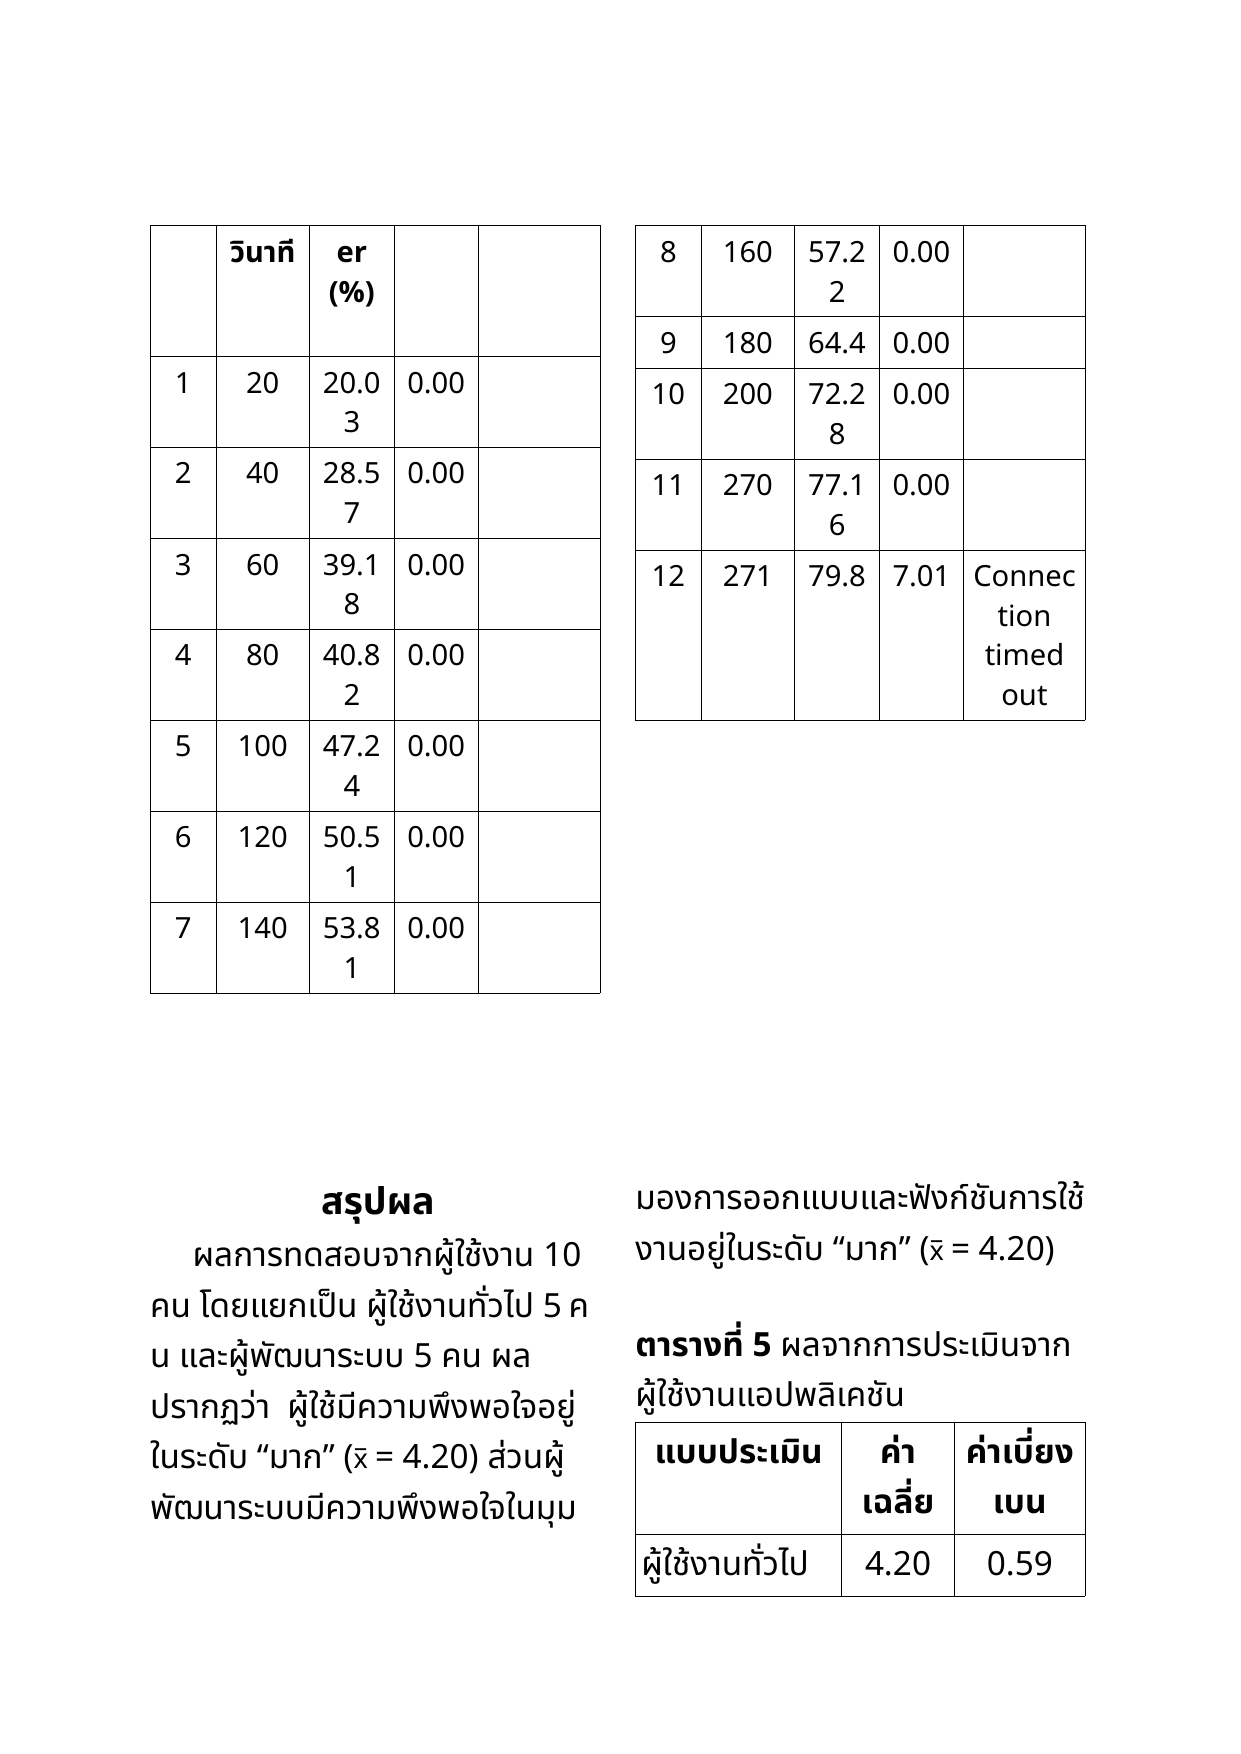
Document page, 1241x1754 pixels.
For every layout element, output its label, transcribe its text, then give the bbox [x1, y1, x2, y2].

text มองการออกแบบและฟังก์ชันการใช้งานอยู่ในระดับ “มาก” (x̅ = 4.20) [635, 1174, 1091, 1275]
table_header แบบประเมิน [636, 1423, 841, 1534]
text ผลการทดสอบจากผู้ใช้งาน 10คน โดยแยกเป็น ผู้ใช้งานทั่วไป 5คน และผู้พัฒนาระบบ 5 คน ผลปรากฏว่า ผู้ใช้มีความพึงพอใจอยู่ในระดับ “มาก” (x̅ = 4.20) ส่วนผู้พัฒนาระบบมีความพึงพอใจในมุม [150, 1231, 605, 1534]
table_cell 11 [636, 460, 701, 549]
table_cell 12 [636, 551, 701, 720]
table_cell 40.82 [310, 630, 394, 720]
table_cell 0.00 [395, 357, 478, 447]
table_cell 4 [151, 630, 216, 720]
table_cell 77.16 [795, 460, 879, 549]
table_cell 140 [217, 903, 309, 993]
table_cell 160 [702, 226, 794, 316]
table_cell 0.00 [395, 630, 478, 720]
table_cell [479, 357, 600, 447]
table_cell [479, 448, 600, 538]
table_cell [964, 226, 1085, 316]
table_cell 100 [217, 721, 309, 811]
table_cell 6 [151, 812, 216, 902]
table_cell 4.20 [842, 1535, 954, 1596]
table_cell 0.00 [880, 460, 963, 549]
table_cell 9 [636, 317, 701, 368]
table_cell 40 [217, 448, 309, 538]
table_header ค่าเฉลี่ย [842, 1423, 954, 1534]
table_header [151, 226, 216, 356]
table_cell 3 [151, 539, 216, 629]
table_cell 60 [217, 539, 309, 629]
table_cell 0.00 [880, 226, 963, 316]
table_header [395, 226, 478, 356]
table_cell 57.22 [795, 226, 879, 316]
table_cell 200 [702, 369, 794, 458]
table_cell [964, 460, 1085, 549]
table_cell [479, 721, 600, 811]
table_cell [479, 630, 600, 720]
table_cell 80 [217, 630, 309, 720]
table_cell 28.57 [310, 448, 394, 538]
table_header [479, 226, 600, 356]
table_cell [479, 903, 600, 993]
table_cell 270 [702, 460, 794, 549]
text ตารางที่ 5 ผลจากการประเมินจากผู้ใช้งานแอปพลิเคชัน [635, 1321, 1091, 1422]
table_cell [964, 369, 1085, 458]
table_cell 1 [151, 357, 216, 447]
table_cell 180 [702, 317, 794, 368]
table_cell 2 [151, 448, 216, 538]
table_cell 0.00 [395, 539, 478, 629]
table_cell 72.28 [795, 369, 879, 458]
table_cell 0.59 [955, 1535, 1085, 1596]
table_cell 47.24 [310, 721, 394, 811]
table_cell 0.00 [880, 369, 963, 458]
table_cell 50.51 [310, 812, 394, 902]
table_cell 20 [217, 357, 309, 447]
table_header วินาที [217, 226, 309, 356]
table_cell 10 [636, 369, 701, 458]
text สรุปผล [150, 1174, 605, 1231]
table_cell [479, 812, 600, 902]
table_cell 64.4 [795, 317, 879, 368]
table_cell 53.81 [310, 903, 394, 993]
table_cell 271 [702, 551, 794, 720]
table_cell 0.00 [395, 812, 478, 902]
table_cell 39.18 [310, 539, 394, 629]
table_cell 8 [636, 226, 701, 316]
table_cell 0.00 [880, 317, 963, 368]
table_cell 120 [217, 812, 309, 902]
table_cell 7 [151, 903, 216, 993]
table_cell 0.00 [395, 448, 478, 538]
table_cell 0.00 [395, 721, 478, 811]
table_header ค่าเบี่ยงเบน [955, 1423, 1085, 1534]
table_cell 79.8 [795, 551, 879, 720]
table_cell [964, 317, 1085, 368]
table_header er (%) [310, 226, 394, 356]
table_cell 0.00 [395, 903, 478, 993]
table_cell 7.01 [880, 551, 963, 720]
table_cell ผู้ใช้งานทั่วไป [636, 1535, 841, 1596]
table_cell Connection timed out [964, 551, 1085, 720]
table_cell 20.03 [310, 357, 394, 447]
table_cell [479, 539, 600, 629]
table_cell 5 [151, 721, 216, 811]
